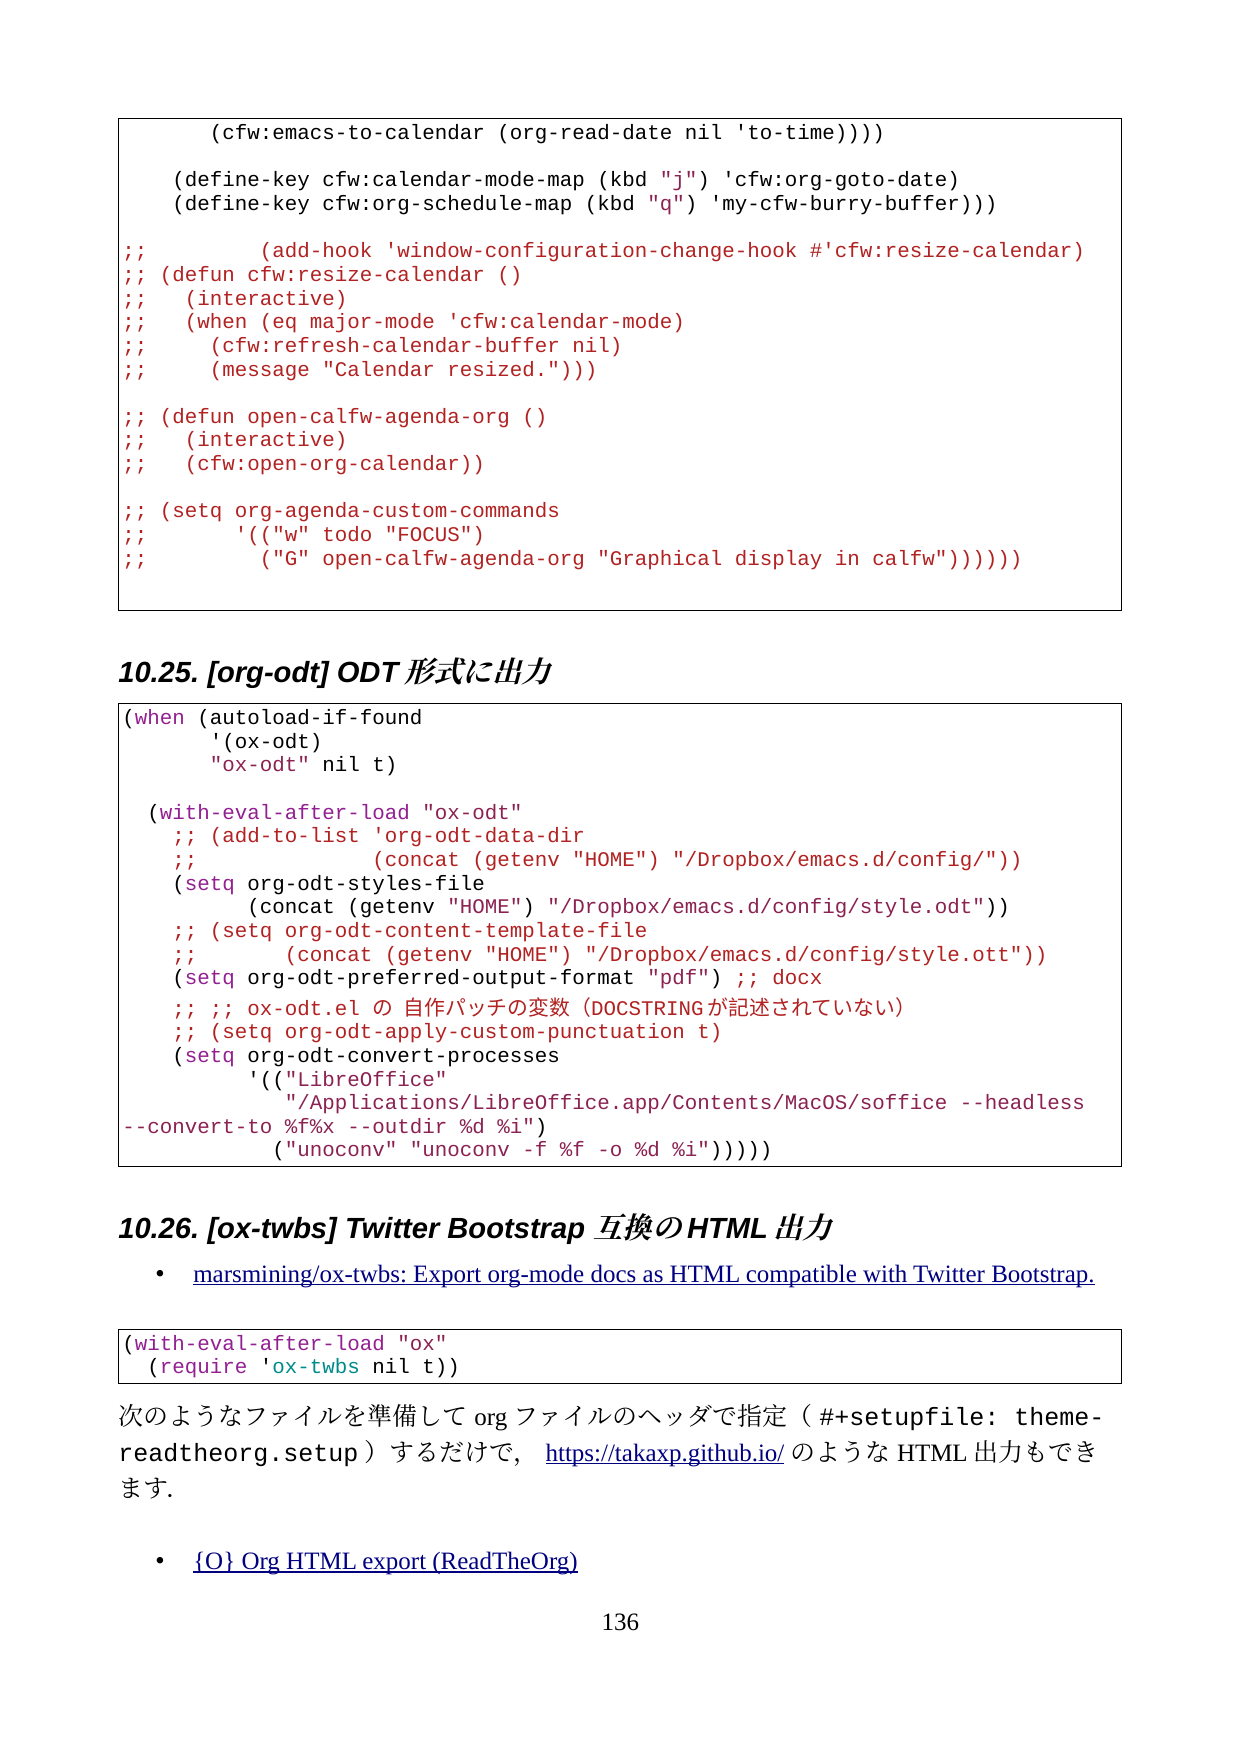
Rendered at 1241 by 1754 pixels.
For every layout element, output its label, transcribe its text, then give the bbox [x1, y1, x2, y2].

text ;; (when (eq major-mode 'cfw:calendar-mode) [119, 307, 1121, 331]
text (concat (getenv "HOME") "/Dropbox/emacs.d/config/style.odt")) [119, 892, 1121, 916]
text ;; ;; ox-odt.el の 自作パッチの変数（DOCSTRINGが記述されていない） [119, 987, 1121, 1017]
subtitle [org-odt] ODT形式に出力 [118, 649, 1122, 691]
text ;; (cfw:refresh-calendar-buffer nil) [119, 331, 1121, 354]
text ;; (setq org-odt-apply-custom-punctuation t) [119, 1017, 1121, 1041]
text (setq org-odt-convert-processes [119, 1041, 1121, 1064]
text ;; (interactive) [119, 284, 1121, 307]
text (define-key cfw:org-schedule-map (kbd "q") 'my-cfw-burry-buffer))) [119, 189, 1121, 213]
text ;; (cfw:open-org-calendar)) [119, 449, 1121, 473]
list {O} Org HTML export (ReadTheOrg) [156, 1546, 1122, 1575]
text ;; (message "Calendar resized."))) [119, 354, 1121, 378]
list marsmining/ox-twbs: Export org-mode docs as HTML compatible with Twitter Bootstrap. [156, 1259, 1122, 1316]
text ;; (defun cfw:resize-calendar () [119, 260, 1121, 284]
text "/Applications/LibreOffice.app/Contents/MacOS/soffice --headless --convert-to %f%x --outdir %d %i") [119, 1088, 1121, 1136]
text ;; ("G" open-calfw-agenda-org "Graphical display in calfw")))))) [119, 544, 1121, 571]
text ("unoconv" "unoconv -f %f -o %d %i"))))) [119, 1136, 1121, 1166]
text (setq org-odt-preferred-output-format "pdf") ;; docx [119, 963, 1121, 987]
text ;; (interactive) [119, 426, 1121, 449]
text ;; (setq org-agenda-custom-commands [119, 496, 1121, 520]
text "ox-odt" nil t) [119, 750, 1121, 774]
text ;; (concat (getenv "HOME") "/Dropbox/emacs.d/config/")) [119, 845, 1121, 869]
text '(ox-odt) [119, 727, 1121, 750]
text ;; '(("w" todo "FOCUS") [119, 520, 1121, 544]
text ;; (concat (getenv "HOME") "/Dropbox/emacs.d/config/style.ott")) [119, 939, 1121, 963]
text (define-key cfw:calendar-mode-map (kbd "j") 'cfw:org-goto-date) [119, 165, 1121, 189]
text (with-eval-after-load "ox" [119, 1330, 1121, 1352]
text (setq org-odt-styles-file [119, 869, 1121, 892]
text '(("LibreOffice" [119, 1064, 1121, 1088]
text ;; (add-hook 'window-configuration-change-hook #'cfw:resize-calendar) [119, 236, 1121, 260]
text (with-eval-after-load "ox-odt" [119, 798, 1121, 821]
text ;; (add-to-list 'org-odt-data-dir [119, 821, 1121, 845]
text (require 'ox-twbs nil t)) [119, 1352, 1121, 1383]
text (when (autoload-if-found [119, 704, 1121, 727]
text (cfw:emacs-to-calendar (org-read-date nil 'to-time)))) [119, 119, 1121, 142]
text ;; (defun open-calfw-agenda-org () [119, 402, 1121, 426]
subtitle [ox-twbs] Twitter Bootstrap 互換のHTML出力 [118, 1204, 1122, 1246]
text ;; (setq org-odt-content-template-file [119, 916, 1121, 939]
text 次のようなファイルを準備して org ファイルのヘッダで指定（ #+setupfile: theme-readtheorg.setup ）するだけで， https://takaxp.github.io/ のような HTML 出力もできます． [118, 1396, 1122, 1534]
